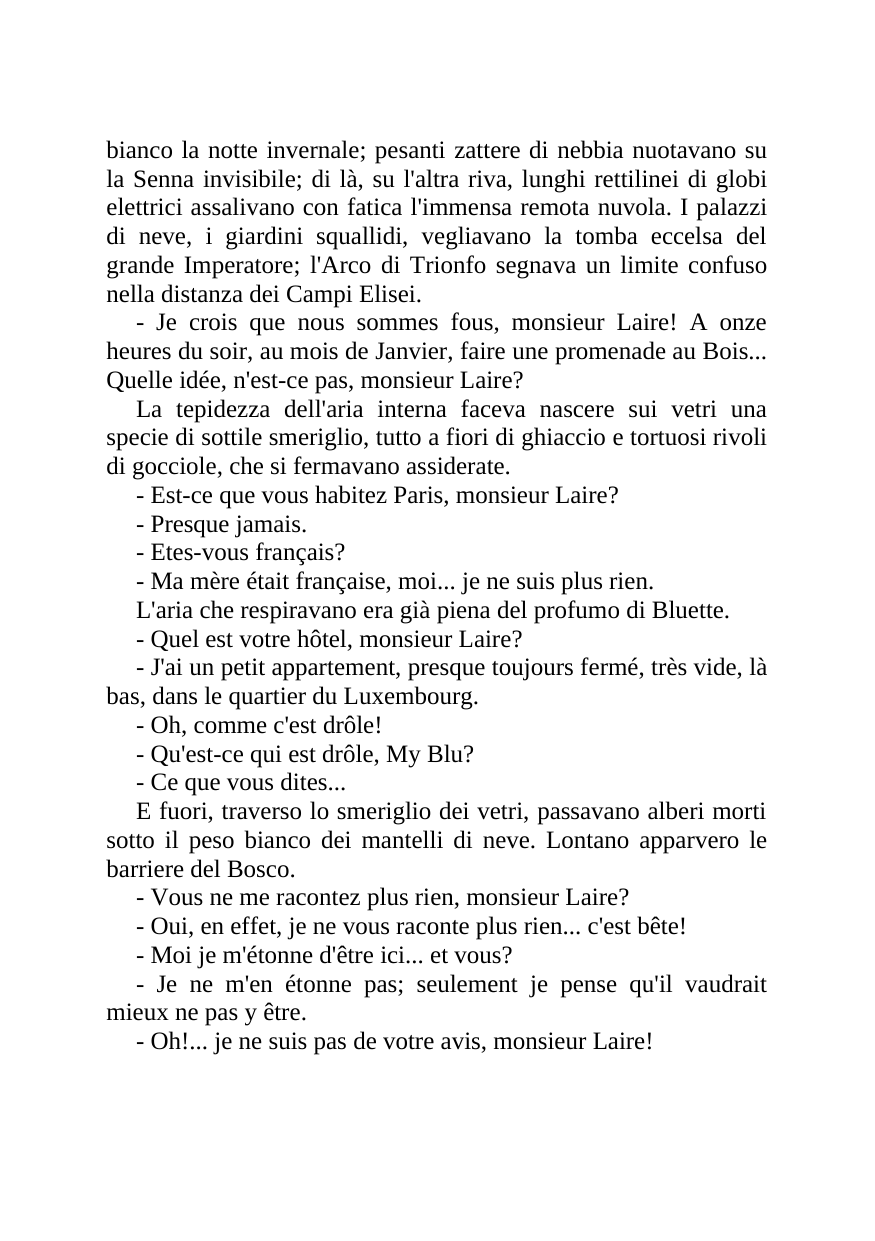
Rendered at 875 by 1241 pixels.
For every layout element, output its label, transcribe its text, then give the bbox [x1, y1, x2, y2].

text La tepidezza dell'aria interna faceva nascere sui vetri una specie di sottile smeriglio, tutto a fiori di ghiaccio e tortuosi rivoli di gocciole, che si fermavano assiderate. [106, 394, 768, 480]
text - Vous ne me racontez plus rien, monsieur Laire? [106, 882, 768, 911]
text - Presque jamais. [106, 509, 768, 537]
text - Qu'est-ce qui est drôle, My Blu? [106, 739, 768, 767]
text - Est-ce que vous habitez Paris, monsieur Laire? [106, 480, 768, 509]
text - Oh, comme c'est drôle! [106, 710, 768, 739]
text - Ma mère était française, moi... je ne suis plus rien. [106, 566, 768, 595]
text - Moi je m'étonne d'être ici... et vous? [106, 940, 768, 969]
text - Je crois que nous sommes fous, monsieur Laire! A onze heures du soir, au mois de Janvier, faire une promenade au Bois... Quelle idée, n'est-ce pas, monsieur Laire? [106, 307, 768, 394]
text - Je ne m'en étonne pas; seulement je pense qu'il vaudrait mieux ne pas y être. [106, 969, 768, 1026]
text bianco la notte invernale; pesanti zattere di nebbia nuotavano su la Senna invisibile; di là, su l'altra riva, lunghi rettilinei di globi elettrici assalivano con fatica l'immensa remota nuvola. I palazzi di neve, i giardini squallidi, vegliavano la tomba eccelsa del grande Imperatore; l'Arco di Trionfo segnava un limite confuso nella distanza dei Campi Elisei. [106, 135, 768, 307]
text - Etes-vous français? [106, 537, 768, 566]
text - Ce que vous dites... [106, 767, 768, 796]
text - J'ai un petit appartement, presque toujours fermé, très vide, là bas, dans le quartier du Luxembourg. [106, 652, 768, 710]
text L'aria che respiravano era già piena del profumo di Bluette. [106, 595, 768, 624]
text - Oh!... je ne suis pas de votre avis, monsieur Laire! [106, 1026, 768, 1055]
text - Quel est votre hôtel, monsieur Laire? [106, 624, 768, 652]
text E fuori, traverso lo smeriglio dei vetri, passavano alberi morti sotto il peso bianco dei mantelli di neve. Lontano apparvero le barriere del Bosco. [106, 796, 768, 882]
text - Oui, en effet, je ne vous raconte plus rien... c'est bête! [106, 911, 768, 940]
